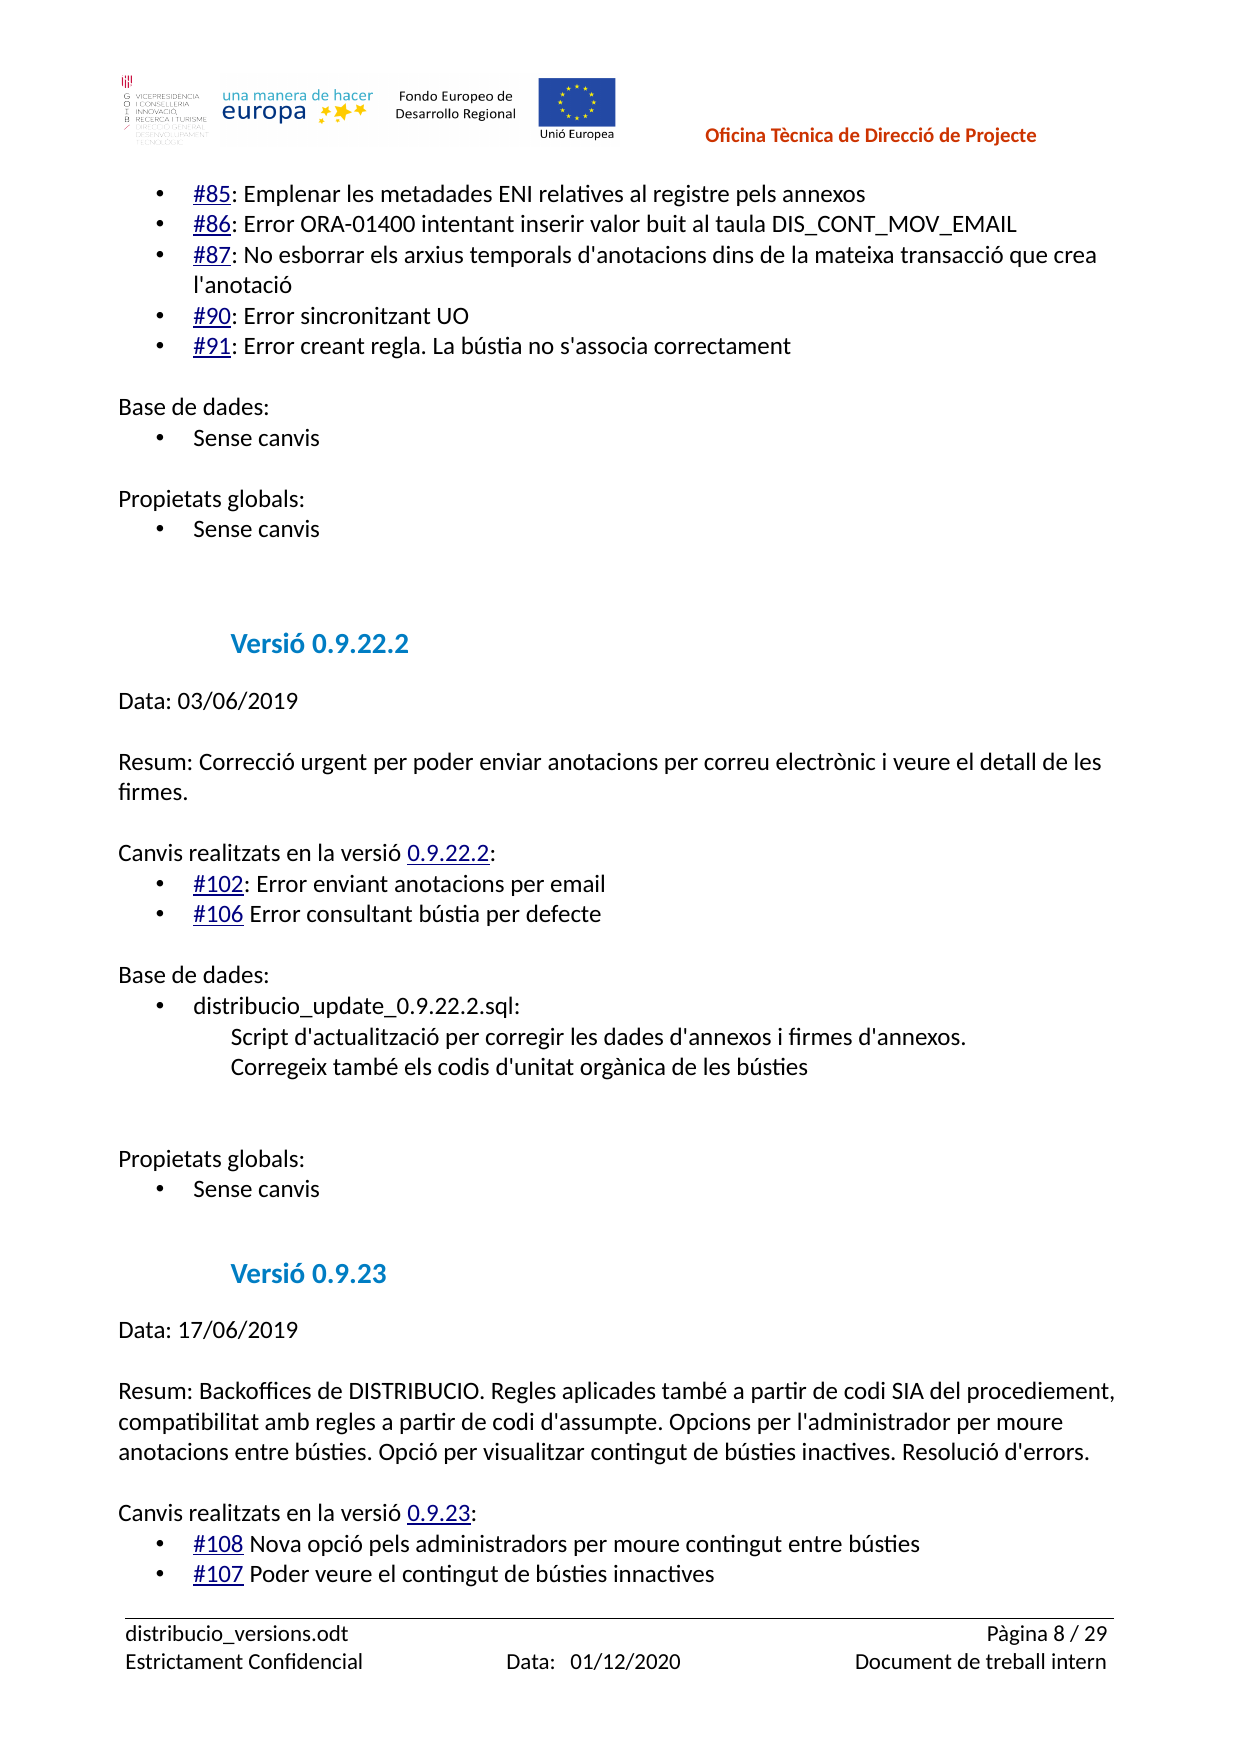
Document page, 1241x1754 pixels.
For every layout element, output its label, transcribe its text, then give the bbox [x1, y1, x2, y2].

list #102: Error enviant anotacions per email [156, 868, 1122, 898]
list Sense canvis [156, 1173, 1122, 1204]
text Propietats globals: [118, 1143, 1122, 1173]
list #90: Error sincronitzant UO [156, 300, 1122, 330]
list #107 Poder veure el contingut de bústies innactives [156, 1558, 1122, 1589]
text Canvis realitzats en la versió 0.9.22.2: [118, 837, 1122, 868]
picture [219, 73, 621, 147]
list #86: Error ORA-01400 intentant inserir valor buit al taula DIS_CONT_MOV_EMAIL [156, 208, 1122, 239]
text Resum: Correcció urgent per poder enviar anotacions per correu electrònic i veure el detall de les firmes. [118, 746, 1122, 807]
list Sense canvis [156, 422, 1122, 452]
list #91: Error creant regla. La bústia no s'associa correctament [156, 330, 1122, 361]
text Base de dades: [118, 391, 1122, 422]
text Data: 03/06/2019 [118, 685, 1122, 715]
text Base de dades: [118, 959, 1122, 990]
list #87: No esborrar els arxius temporals d'anotacions dins de la mateixa transacció que crea l'anotació [156, 239, 1122, 300]
list Corregeix també els codis d'unitat orgànica de les bústies [193, 1051, 1122, 1082]
list distribucio_update_0.9.22.2.sql: [156, 990, 1122, 1021]
text Propietats globals: [118, 483, 1122, 513]
text Resum: Backoffices de DISTRIBUCIO. Regles aplicades també a partir de codi SIA del procediement, compatibilitat amb regles a partir de codi d'assumpte. Opcions per l'administrador per moure anotacions entre bústies. Opció per visualitzar contingut de bústies inactives. Resolució d'errors. [118, 1375, 1122, 1467]
list #106 Error consultant bústia per defecte [156, 898, 1122, 929]
list #85: Emplenar les metadades ENI relatives al registre pels annexos [156, 178, 1122, 208]
text Canvis realitzats en la versió 0.9.23: [118, 1497, 1122, 1528]
list Script d'actualització per corregir les dades d'annexos i firmes d'annexos. [193, 1021, 1122, 1051]
list Sense canvis [156, 513, 1122, 544]
subtitle Versió 0.9.23 [153, 1255, 1122, 1291]
list #108 Nova opció pels administradors per moure contingut entre bústies [156, 1528, 1122, 1558]
text Data: 17/06/2019 [118, 1314, 1122, 1345]
subtitle Versió 0.9.22.2 [153, 626, 1122, 661]
picture [118, 73, 213, 147]
